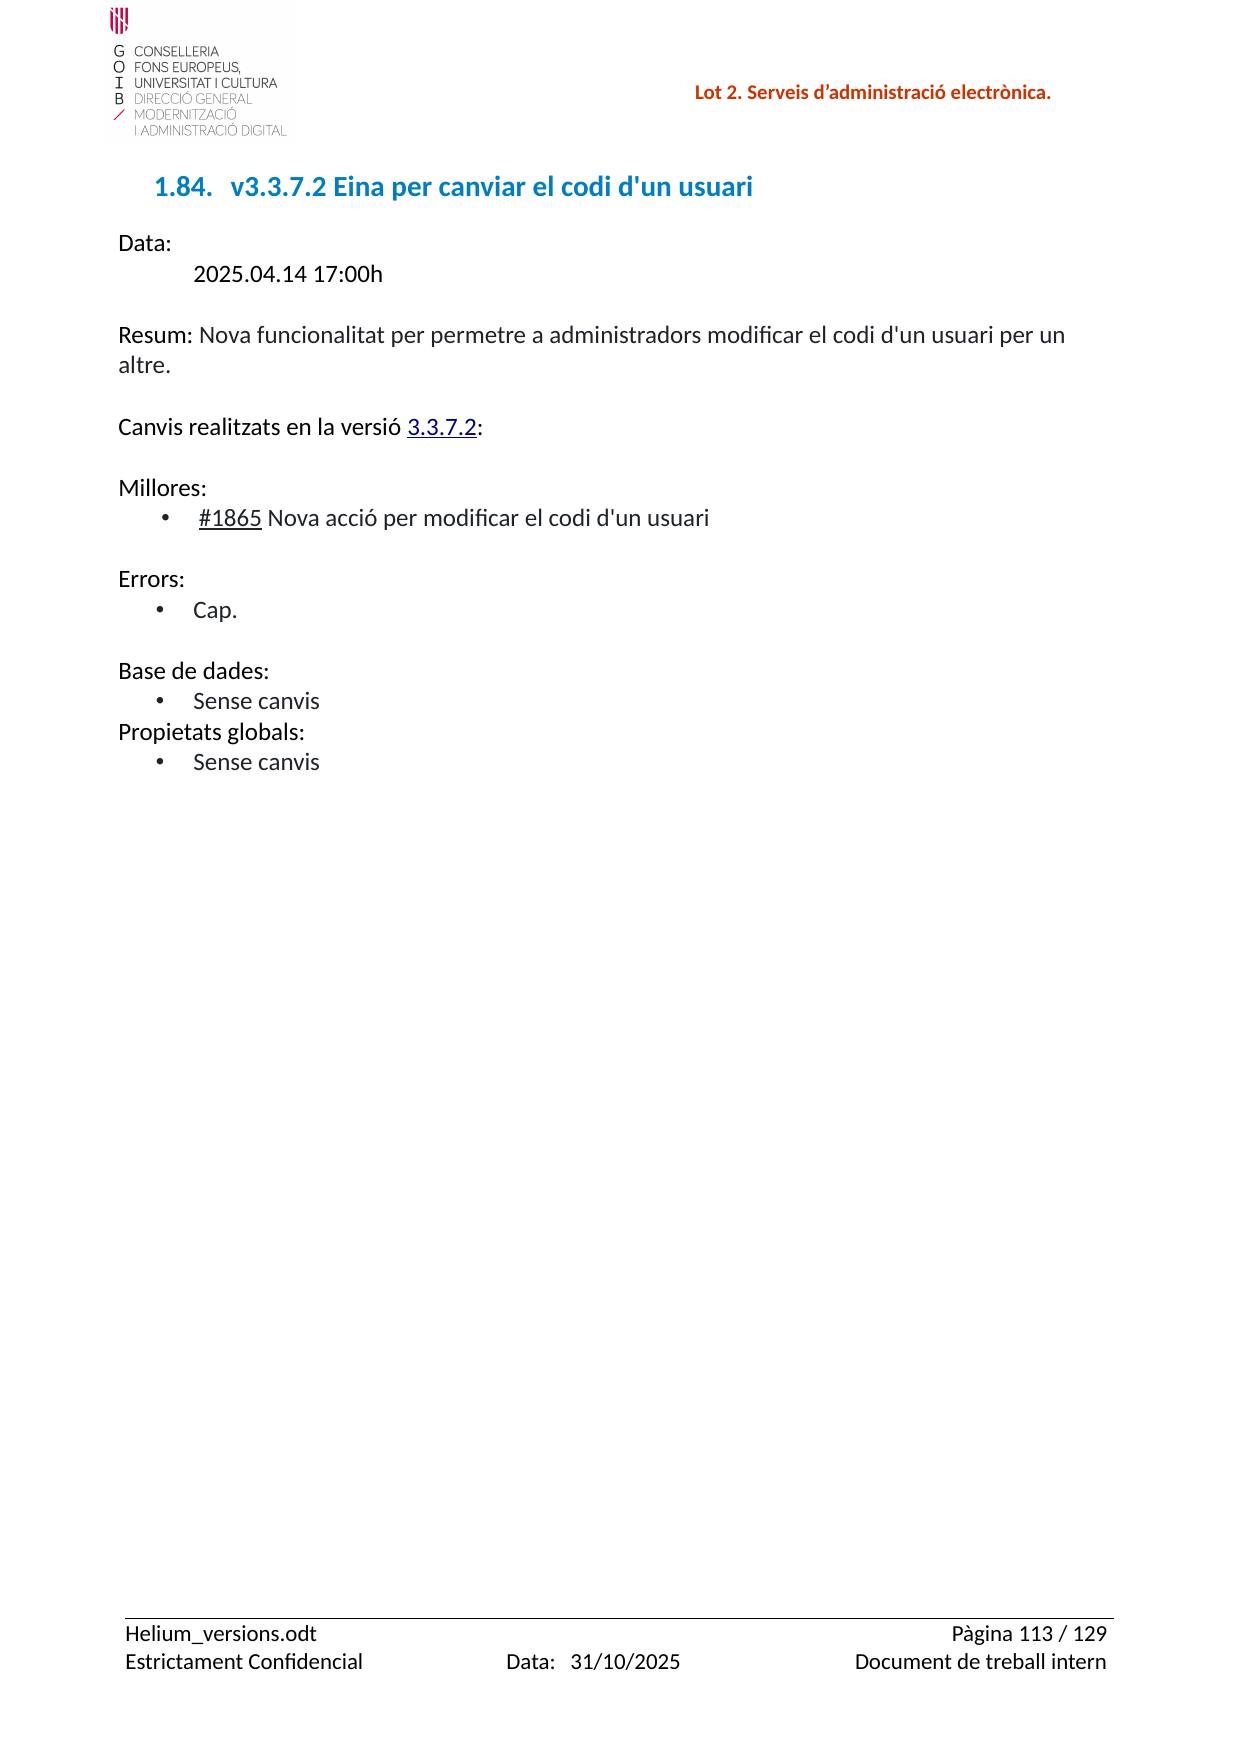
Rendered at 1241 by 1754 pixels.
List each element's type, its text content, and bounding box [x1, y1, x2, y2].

text Canvis realitzats en la versió 3.3.7.2: [118, 411, 1122, 441]
subtitle v3.3.7.2 Eina per canviar el codi d'un usuari [153, 168, 1122, 204]
list Sense canvis [156, 746, 1122, 777]
text Base de dades: [118, 655, 1122, 685]
text Resum: Nova funcionalitat per permetre a administradors modificar el codi d'un usuari per un altre. [118, 319, 1122, 380]
list #1865 Nova acció per modificar el codi d'un usuari [161, 502, 1122, 533]
text 2025.04.14 17:00h [118, 258, 1122, 289]
text Propietats globals: [118, 716, 1122, 746]
list Cap. [156, 594, 1122, 624]
text Millores: [118, 472, 1122, 502]
list Sense canvis [156, 685, 1122, 716]
text Data: [118, 228, 1122, 258]
picture [100, 0, 297, 144]
text Errors: [118, 563, 1122, 594]
